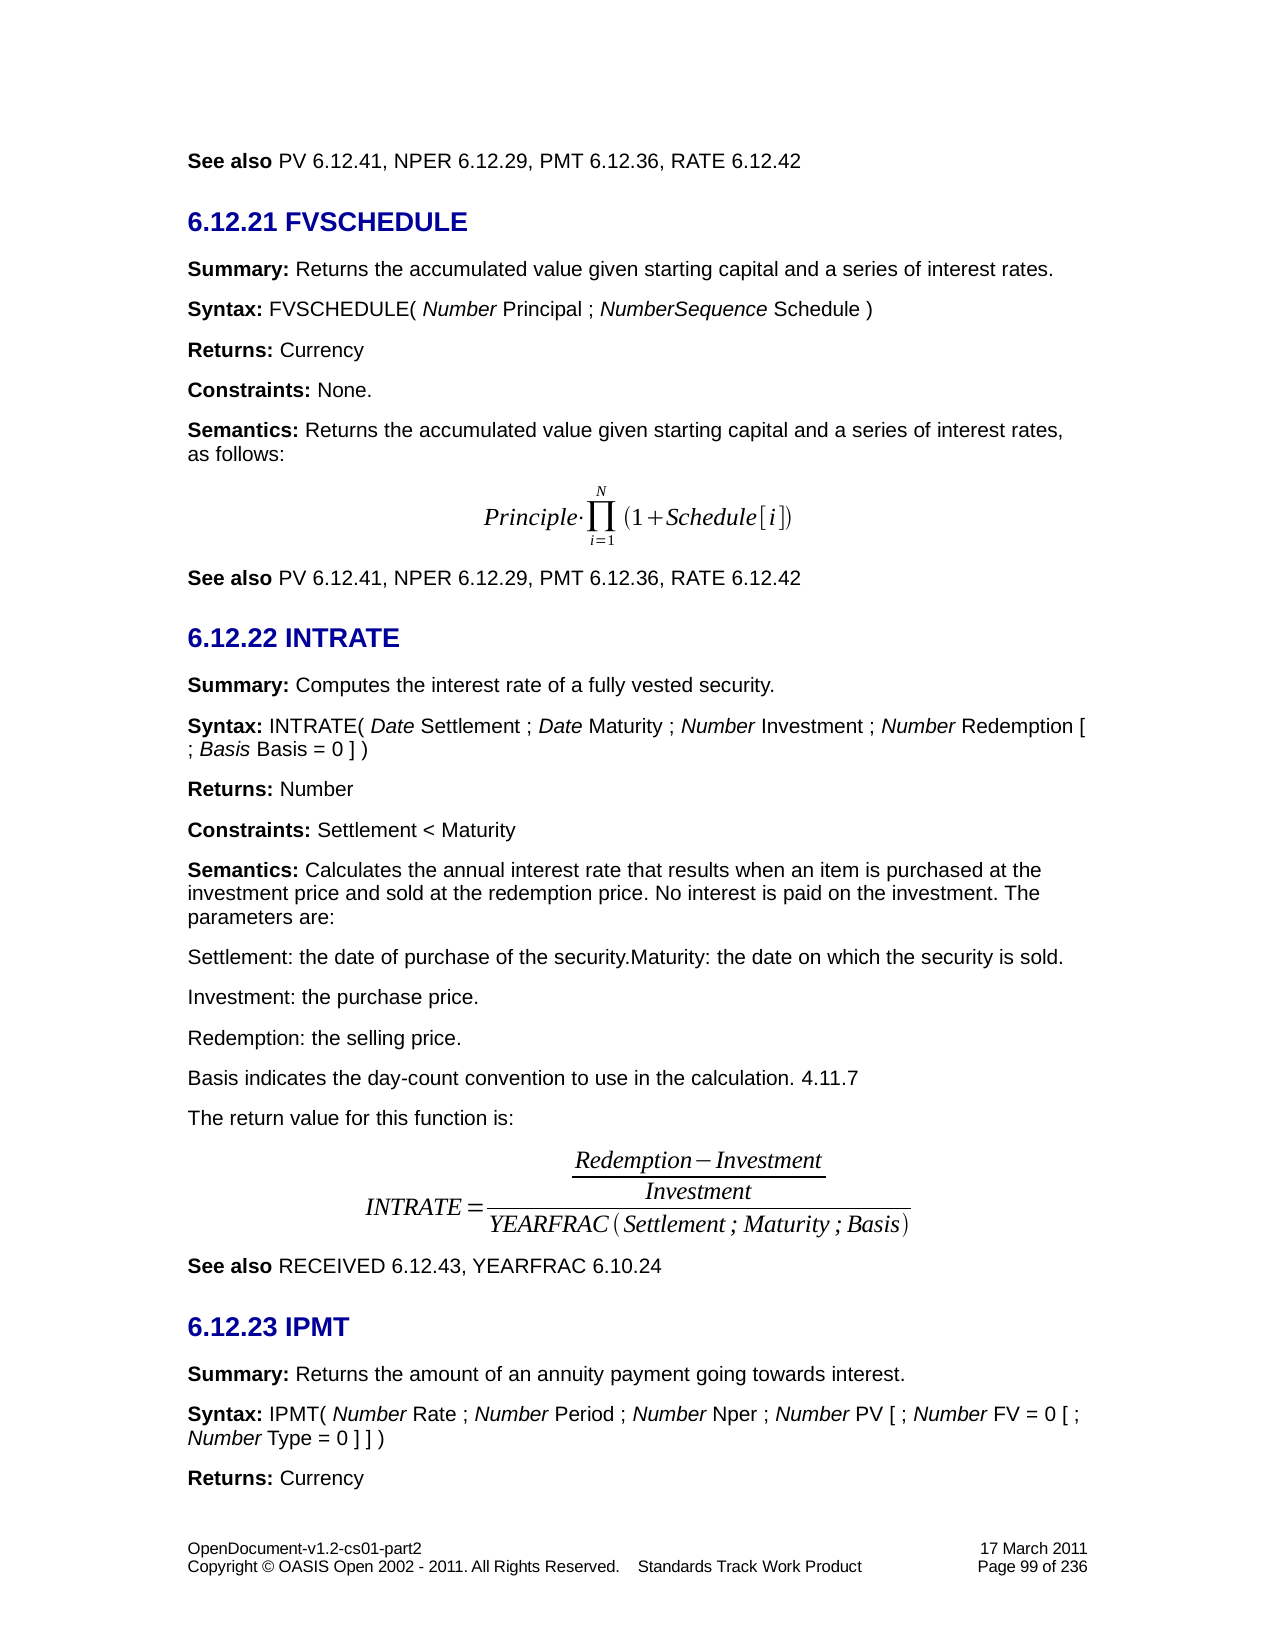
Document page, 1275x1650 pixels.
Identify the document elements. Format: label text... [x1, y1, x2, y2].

subtitle IPMT [187, 1312, 1088, 1342]
text Summary: Returns the accumulated value given starting capital and a series of interest rates. [187, 258, 1088, 281]
text Returns: Currency [187, 338, 1088, 362]
text Semantics: Calculates the annual interest rate that results when an item is purchased at the investment price and sold at the redemption price. No interest is paid on the investment. The parameters are: [187, 858, 1088, 929]
text Investment: the purchase price. [187, 986, 1088, 1009]
text Returns: Number [187, 778, 1088, 801]
text Summary: Computes the interest rate of a fully vested security. [187, 674, 1088, 697]
text Settlement: the date of purchase of the security.Maturity: the date on which the security is sold. [187, 946, 1088, 969]
text Summary: Returns the amount of an annuity payment going towards interest. [187, 1362, 1088, 1386]
text Constraints: Settlement < Maturity [187, 818, 1088, 842]
text See also PV 6.12.41, NPER 6.12.29, PMT 6.12.36, RATE 6.12.42 [187, 150, 1088, 173]
text Basis indicates the day-count convention to use in the calculation. 4.11.7 [187, 1066, 1088, 1090]
text Syntax: FVSCHEDULE( Number Principal ; NumberSequence Schedule ) [187, 298, 1088, 321]
subtitle INTRATE [187, 623, 1088, 653]
text Returns: Currency [187, 1466, 1088, 1490]
text Syntax: INTRATE( Date Settlement ; Date Maturity ; Number Investment ; Number Redemption [ ; Basis Basis = 0 ] ) [187, 714, 1088, 761]
text Semantics: Returns the accumulated value given starting capital and a series of interest rates, as follows: [187, 418, 1088, 466]
text Constraints: None. [187, 378, 1088, 402]
text Redemption: the selling price. [187, 1026, 1088, 1049]
text Syntax: IPMT( Number Rate ; Number Period ; Number Nper ; Number PV [ ; Number FV = 0 [ ; Number Type = 0 ] ] ) [187, 1403, 1088, 1450]
text The return value for this function is: [187, 1106, 1088, 1130]
text See also RECEIVED 6.12.43, YEARFRAC 6.10.24 [187, 1255, 1088, 1278]
subtitle FVSCHEDULE [187, 207, 1088, 237]
text See also PV 6.12.41, NPER 6.12.29, PMT 6.12.36, RATE 6.12.42 [187, 566, 1088, 590]
